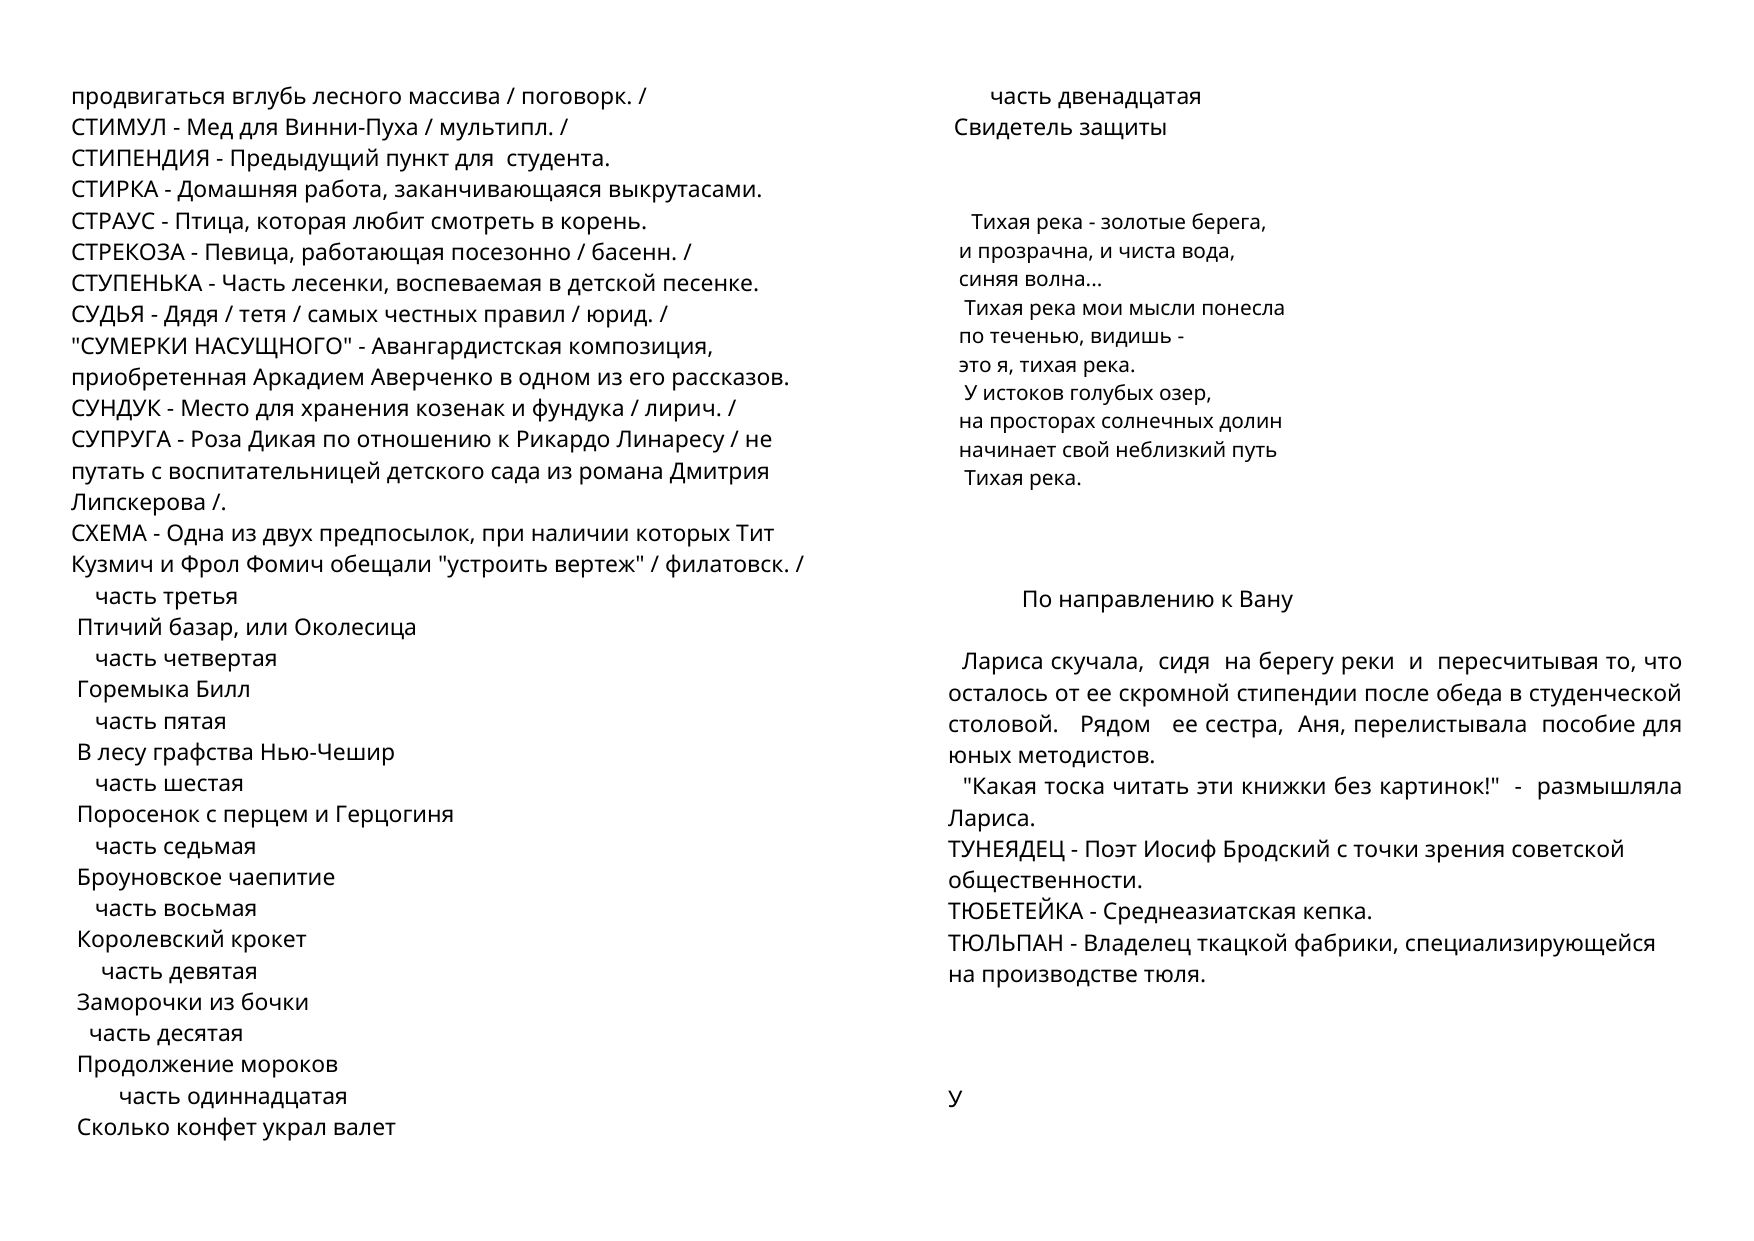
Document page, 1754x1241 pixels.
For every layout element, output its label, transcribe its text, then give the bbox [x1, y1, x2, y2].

text Поросенок с перцем и Герцогиня [71, 798, 806, 830]
text по теченью, видишь - [948, 321, 1683, 350]
text синяя волна... [948, 264, 1683, 293]
text ТЮБЕТЕЙКА - Среднеазиатская кепка. [948, 895, 1683, 927]
text это я, тихая река. [948, 350, 1683, 378]
text Броуновское чаепитие [71, 861, 806, 892]
text часть седьмая [71, 830, 806, 861]
text СТРАУС - Птица, которая любит смотреть в корень. [71, 205, 806, 236]
text СТУПЕНЬКА - Часть лесенки, воспеваемая в детской песенке. [71, 267, 806, 298]
text Тихая река мои мысли понесла [948, 293, 1683, 321]
text продвигаться вглубь лесного массива / поговорк. / [71, 80, 806, 111]
text У [948, 1083, 1683, 1114]
text часть четвертая [71, 642, 806, 673]
text и прозрачна, и чиста вода, [948, 236, 1683, 264]
text Тихая река. [948, 463, 1683, 492]
text "Какая тоска читать эти книжки без картинок!" - размышляла Лариса. [948, 770, 1683, 833]
text часть шестая [71, 767, 806, 798]
text Сколько конфет украл валет [71, 1111, 806, 1142]
text Лариса скучала, сидя на берегу реки и пересчитывая то, что осталось от ее скромной стипендии после обеда в студенческой столовой. Рядом ее сестра, Аня, перелистывала пособие для юных методистов. [948, 645, 1683, 770]
text часть одиннадцатая [71, 1080, 806, 1111]
text У истоков голубых озер, [948, 378, 1683, 407]
text часть десятая [71, 1017, 806, 1048]
text По направлению к Вану [948, 583, 1683, 614]
text СТИМУЛ - Мед для Винни-Пуха / мультипл. / [71, 111, 806, 142]
text СТИРКА - Домашняя работа, заканчивающаяся выкрутасами. [71, 173, 806, 205]
text СУПРУГА - Роза Дикая по отношению к Рикардо Линаресу / не путать с воспитательницей детского сада из романа Дмитрия Липскерова /. [71, 423, 806, 517]
text Горемыка Билл [71, 673, 806, 705]
text "СУМЕРКИ НАСУЩНОГО" - Авангардистская композиция, приобретенная Аркадием Аверченко в одном из его рассказов. [71, 330, 806, 392]
text ТЮЛЬПАН - Владелец ткацкой фабрики, специализирующейся на производстве тюля. [948, 927, 1683, 989]
text часть девятая [71, 955, 806, 986]
text часть восьмая [71, 892, 806, 923]
text Птичий базар, или Околесица [71, 611, 806, 642]
text ТУНЕЯДЕЦ - Поэт Иосиф Бродский с точки зрения советской общественности. [948, 833, 1683, 895]
text часть двенадцатая [948, 80, 1683, 111]
text часть третья [71, 580, 806, 611]
text часть пятая [71, 705, 806, 736]
text В лесу графства Нью-Чешир [71, 736, 806, 767]
text начинает свой неблизкий путь [948, 435, 1683, 463]
text СТРЕКОЗА - Певица, работающая посезонно / басенн. / [71, 236, 806, 267]
text СУНДУК - Место для хранения козенак и фундука / лирич. / [71, 392, 806, 423]
text на просторах солнечных долин [948, 407, 1683, 435]
text Тихая река - золотые берега, [948, 205, 1683, 236]
text СТИПЕНДИЯ - Предыдущий пункт для студента. [71, 142, 806, 173]
text Продолжение мороков [71, 1048, 806, 1080]
text СУДЬЯ - Дядя / тетя / самых честных правил / юрид. / [71, 298, 806, 330]
text Королевский крокет [71, 923, 806, 955]
text СХЕМА - Одна из двух предпосылок, при наличии которых Тит Кузмич и Фрол Фомич обещали "устроить вертеж" / филатовск. / [71, 517, 806, 580]
text Заморочки из бочки [71, 986, 806, 1017]
text Свидетель защиты [948, 111, 1683, 142]
